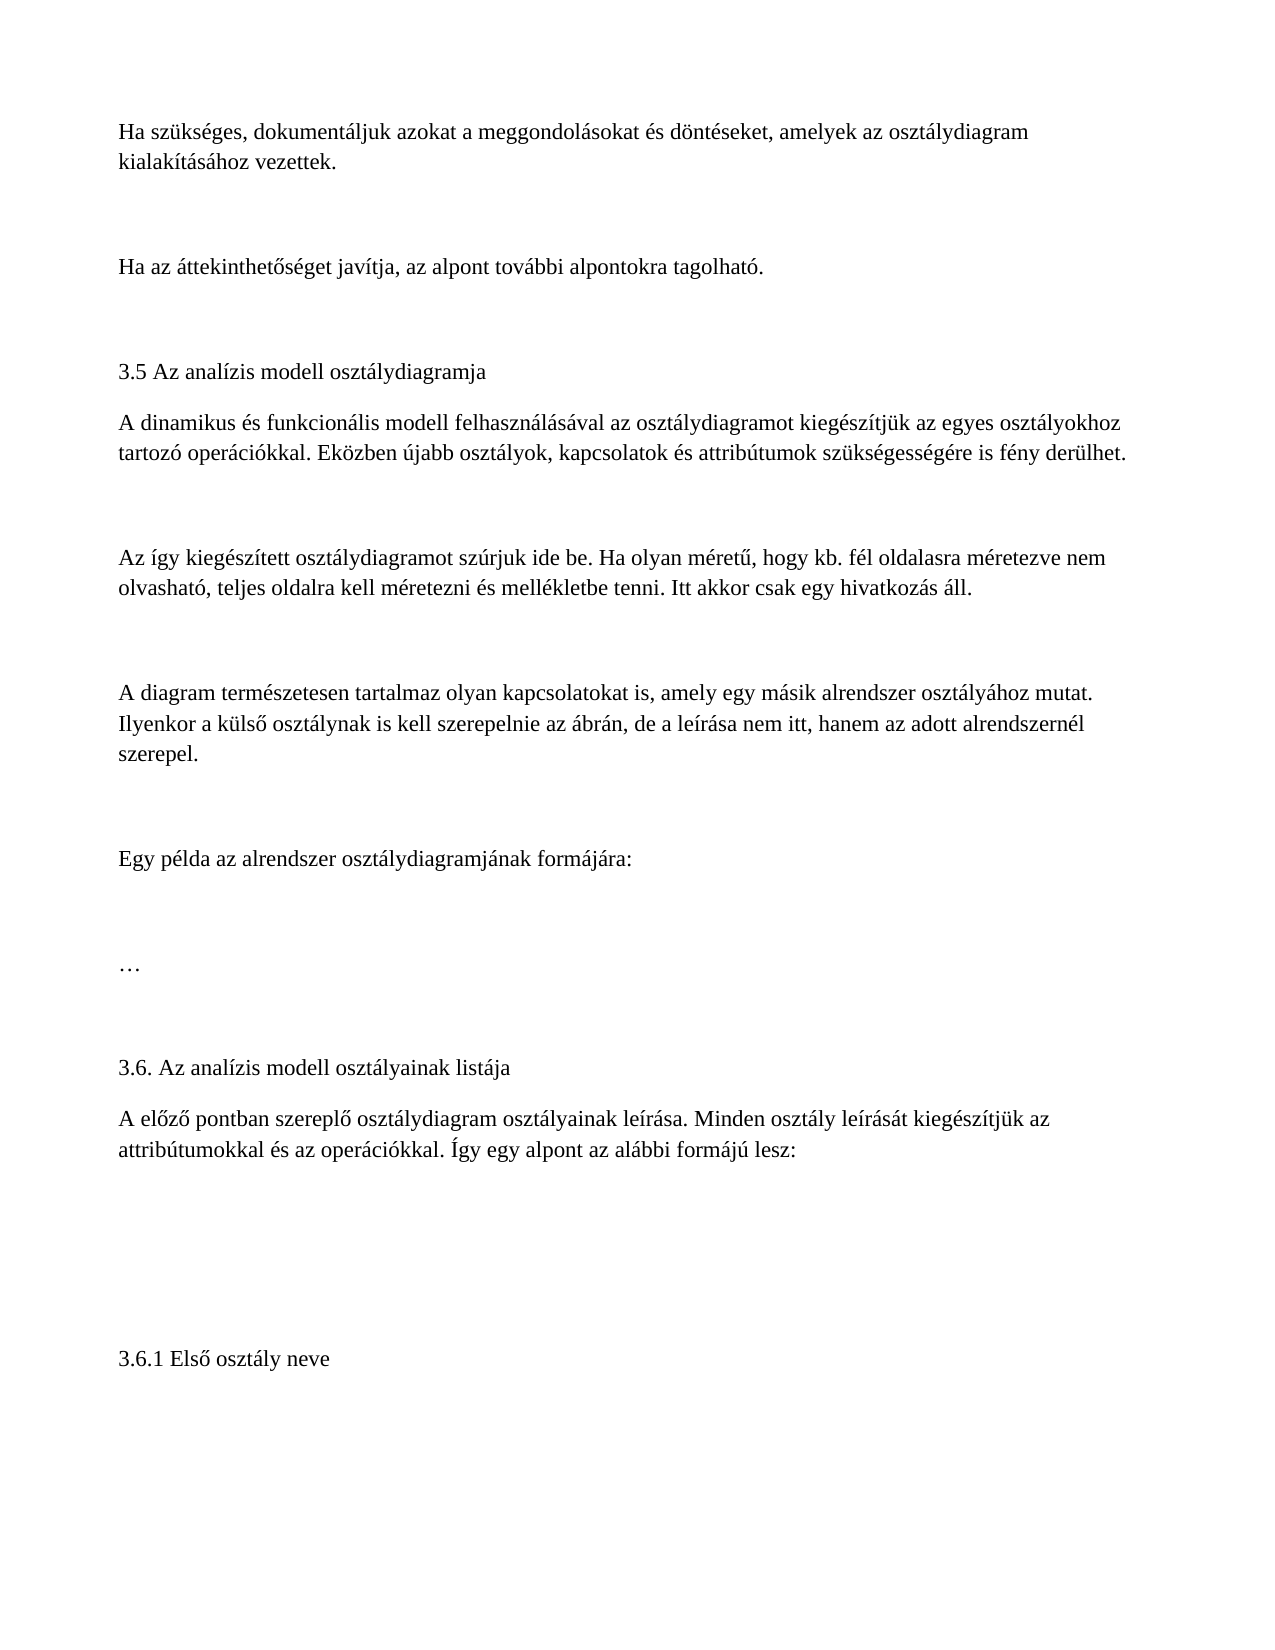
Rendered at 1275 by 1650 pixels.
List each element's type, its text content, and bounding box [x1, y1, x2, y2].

text … [118, 949, 1157, 976]
text Egy példa az alrendszer osztálydiagramjának formájára: [118, 845, 1157, 871]
text 3.6. Az analízis modell osztályainak listája [118, 1054, 1157, 1081]
text A dinamikus és funkcionális modell felhasználásával az osztálydiagramot kiegészítjük az egyes osztályokhoz tartozó operációkkal. Eközben újabb osztályok, kapcsolatok és attribútumok szükségességére is fény derülhet. [118, 409, 1157, 466]
text A diagram természetesen tartalmaz olyan kapcsolatokat is, amely egy másik alrendszer osztályához mutat. Ilyenkor a külső osztálynak is kell szerepelnie az ábrán, de a leírása nem itt, hanem az adott alrendszernél szerepel. [118, 679, 1157, 766]
text Ha szükséges, dokumentáljuk azokat a meggondolásokat és döntéseket, amelyek az osztálydiagram kialakításához vezettek. [118, 118, 1157, 175]
text 3.6.1 Első osztály neve [118, 1346, 1157, 1372]
text Ha az áttekinthetőséget javítja, az alpont további alpontokra tagolható. [118, 253, 1157, 279]
text A előző pontban szereplő osztálydiagram osztályainak leírása. Minden osztály leírását kiegészítjük az attribútumokkal és az operációkkal. Így egy alpont az alábbi formájú lesz: [118, 1106, 1157, 1162]
text Az így kiegészített osztálydiagramot szúrjuk ide be. Ha olyan méretű, hogy kb. fél oldalasra méretezve nem olvasható, teljes oldalra kell méretezni és mellékletbe tenni. Itt akkor csak egy hivatkozás áll. [118, 544, 1157, 601]
text 3.5 Az analízis modell osztálydiagramja [118, 358, 1157, 384]
